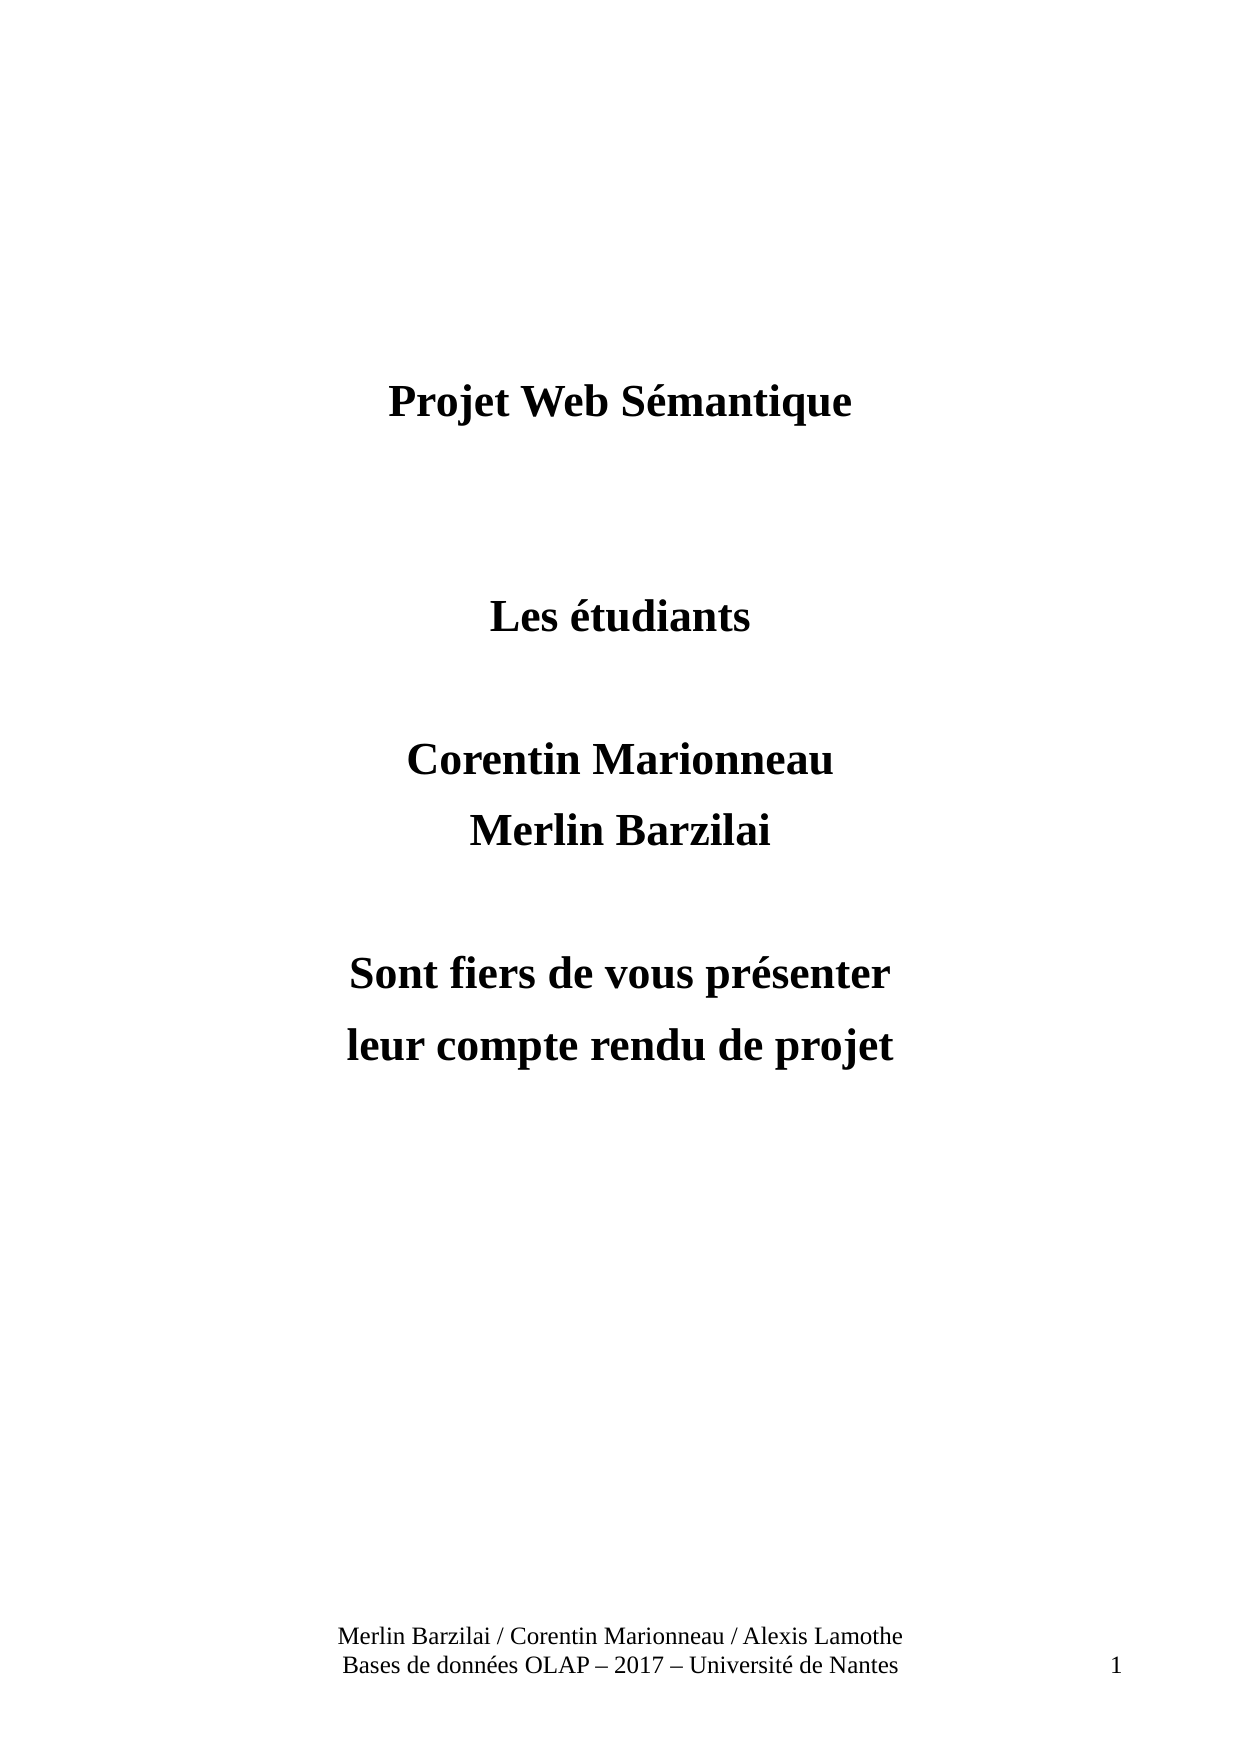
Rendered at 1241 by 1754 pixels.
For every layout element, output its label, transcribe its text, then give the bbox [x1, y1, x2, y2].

text Les étudiants [118, 588, 1122, 641]
text Corentin Marionneau [118, 731, 1122, 784]
text leur compte rendu de projet [118, 1018, 1122, 1070]
text Projet Web Sémantique [118, 374, 1122, 426]
text Merlin Barzilai [118, 803, 1122, 856]
text Sont fiers de vous présenter [118, 946, 1122, 999]
